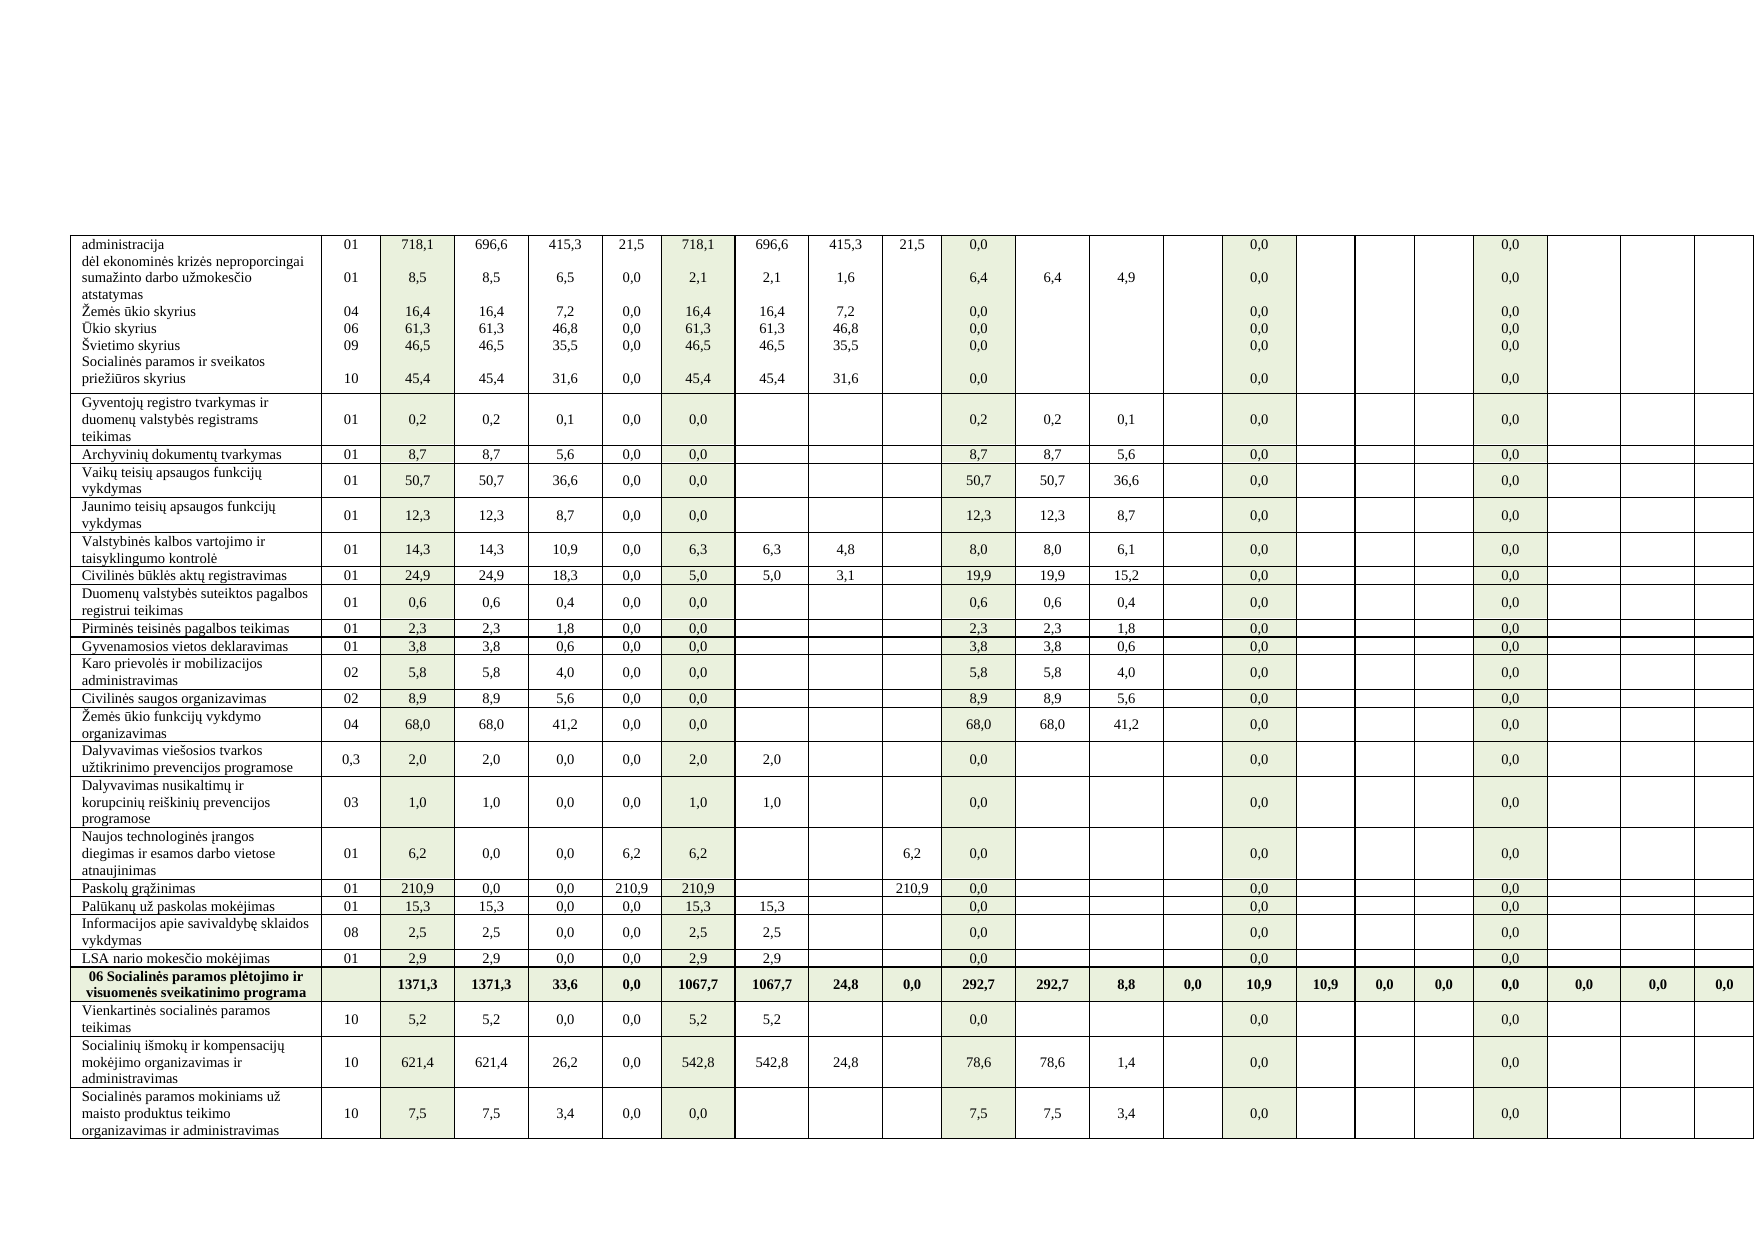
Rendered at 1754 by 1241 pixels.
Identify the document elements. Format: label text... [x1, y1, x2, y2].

table_cell [1695, 915, 1753, 949]
table_cell [1548, 1088, 1620, 1138]
table_cell 0,0 [1223, 464, 1296, 497]
table_cell 0,0 [1223, 655, 1296, 689]
table_cell [883, 690, 941, 707]
table_cell [1415, 394, 1473, 444]
table_cell [809, 446, 882, 462]
table_cell 5,6 [529, 690, 602, 707]
table_cell 08 [322, 915, 380, 949]
table_cell [1621, 690, 1694, 707]
table_cell [736, 880, 808, 896]
table_cell [809, 690, 882, 707]
table_cell 68,0 [942, 708, 1015, 741]
table_cell [1621, 533, 1694, 566]
table_cell 5,6 [1090, 690, 1163, 707]
table_cell 0,0 [1223, 1088, 1296, 1138]
table_cell 0,0 [1223, 828, 1296, 878]
table_cell 0,0 [662, 638, 734, 654]
table_cell [1621, 1002, 1694, 1036]
table_cell 8,9 [455, 690, 528, 707]
table_cell [1164, 464, 1222, 497]
table_cell [1695, 585, 1753, 618]
table_cell [1415, 236, 1473, 393]
table_cell 15,3 [736, 897, 808, 914]
table_cell [1297, 1002, 1354, 1036]
table_cell 0,0 [1474, 638, 1547, 654]
table_cell 542,8 [662, 1037, 734, 1087]
table_cell 621,4 [455, 1037, 528, 1087]
table_cell 210,9 [883, 880, 941, 896]
table_cell 1371,3 [381, 968, 454, 1001]
table_cell 14,3 [455, 533, 528, 566]
table_cell 0,0 [1474, 1088, 1547, 1138]
table_cell [1356, 498, 1414, 532]
table_cell [1164, 1002, 1222, 1036]
table_cell 0,0 [603, 915, 661, 949]
table_cell [883, 638, 941, 654]
table_cell 0,0 6,4 0,0 0,0 0,0 0,0 [942, 236, 1015, 393]
table_cell [1356, 777, 1414, 827]
table_cell 01 [322, 464, 380, 497]
table_cell [1621, 498, 1694, 532]
table_cell 0,0 [603, 897, 661, 914]
table_cell 0,0 [529, 742, 602, 776]
table_cell 4,0 [1090, 655, 1163, 689]
table_cell 1,8 [529, 620, 602, 636]
table_cell 0,0 [603, 777, 661, 827]
table_cell [1356, 690, 1414, 707]
table_cell [1415, 464, 1473, 497]
table_cell [1695, 655, 1753, 689]
table_cell 0,1 [1090, 394, 1163, 444]
table_cell [809, 742, 882, 776]
table_cell [1016, 950, 1089, 966]
table_cell [883, 655, 941, 689]
table_cell [1415, 1037, 1473, 1087]
table_cell [1297, 777, 1354, 827]
table_cell 0,0 [603, 498, 661, 532]
table_cell 0,0 [662, 620, 734, 636]
table_cell 1,4 [1090, 1037, 1163, 1087]
table_cell Paskolų grąžinimas [71, 880, 321, 896]
table_cell [1548, 567, 1620, 584]
table_cell 0,0 [603, 950, 661, 966]
table_cell 5,2 [381, 1002, 454, 1036]
table_cell [1548, 1037, 1620, 1087]
table_cell [1356, 567, 1414, 584]
table_cell 2,3 [455, 620, 528, 636]
table_cell 3,8 [942, 638, 1015, 654]
table_cell 01 [322, 880, 380, 896]
table_cell 0,0 [1548, 968, 1620, 1001]
table_cell 2,0 [455, 742, 528, 776]
table_cell Vienkartinės socialinės paramos teikimas [71, 1002, 321, 1036]
table_cell [1297, 394, 1354, 444]
table_cell 0,0 [942, 915, 1015, 949]
table_cell [736, 585, 808, 618]
table_cell [809, 950, 882, 966]
table_cell [1356, 742, 1414, 776]
table_cell 0,0 [529, 828, 602, 878]
table_cell 4,8 [809, 533, 882, 566]
table_cell [809, 394, 882, 444]
table_cell [736, 690, 808, 707]
table_cell 0,0 [603, 1088, 661, 1138]
table_cell 3,8 [1016, 638, 1089, 654]
table_cell [809, 915, 882, 949]
table_cell 2,5 [381, 915, 454, 949]
table_cell 0,0 [1474, 620, 1547, 636]
table_cell [1548, 394, 1620, 444]
table_cell 0,0 [1415, 968, 1473, 1001]
table_cell 0,0 [942, 1002, 1015, 1036]
table_cell [883, 394, 941, 444]
table_cell [883, 620, 941, 636]
table_cell [1621, 446, 1694, 462]
table_cell [1695, 446, 1753, 462]
table_cell 0,0 [603, 1002, 661, 1036]
table_cell 0,0 [603, 585, 661, 618]
table_cell 8,9 [381, 690, 454, 707]
table_cell 0,0 [1223, 897, 1296, 914]
table_cell [1621, 708, 1694, 741]
table_cell [1297, 690, 1354, 707]
table_cell Socialinių išmokų ir kompensacijų mokėjimo organizavimas ir administravimas [71, 1037, 321, 1087]
table_cell [883, 464, 941, 497]
table_cell [1415, 533, 1473, 566]
table_cell 33,6 [529, 968, 602, 1001]
table_cell 10,9 [529, 533, 602, 566]
table_cell 2,3 [381, 620, 454, 636]
table_cell 0,6 [1016, 585, 1089, 618]
table_cell 15,3 [455, 897, 528, 914]
table_cell 6,2 [381, 828, 454, 878]
table_cell 0,0 [662, 585, 734, 618]
table_cell 0,0 [1474, 533, 1547, 566]
table_cell [1621, 620, 1694, 636]
table_cell 5,8 [381, 655, 454, 689]
table_cell [736, 708, 808, 741]
table_cell 210,9 [603, 880, 661, 896]
table_cell [1548, 708, 1620, 741]
table_cell [883, 533, 941, 566]
table_cell [1356, 585, 1414, 618]
table_cell 0,0 [883, 968, 941, 1001]
table_cell [1164, 498, 1222, 532]
table_cell 0,0 [1223, 394, 1296, 444]
table_cell [1621, 742, 1694, 776]
table_cell [1695, 880, 1753, 896]
table_cell [1548, 880, 1620, 896]
table_cell [809, 777, 882, 827]
table_cell Pirminės teisinės pagalbos teikimas [71, 620, 321, 636]
table_cell 0,0 [1474, 585, 1547, 618]
table_cell [1548, 950, 1620, 966]
table_cell [1695, 828, 1753, 878]
table_cell Civilinės būklės aktų registravimas [71, 567, 321, 584]
table_cell [883, 897, 941, 914]
table_cell 36,6 [529, 464, 602, 497]
table_cell 0,0 [529, 915, 602, 949]
table_cell 50,7 [381, 464, 454, 497]
table_cell [1164, 1088, 1222, 1138]
table_cell [1415, 585, 1473, 618]
table_cell 03 [322, 777, 380, 827]
table_cell [1621, 567, 1694, 584]
table_cell [1415, 915, 1473, 949]
table_cell [1548, 1002, 1620, 1036]
table_cell 0,0 [942, 897, 1015, 914]
table_cell [1415, 777, 1473, 827]
table_cell 0,4 [529, 585, 602, 618]
table_cell 0,6 [381, 585, 454, 618]
table_cell 0,6 [1090, 638, 1163, 654]
table_cell 0,0 [1474, 690, 1547, 707]
table_cell 0,0 [1474, 968, 1547, 1001]
table_cell 01 [322, 498, 380, 532]
table_cell 19,9 [1016, 567, 1089, 584]
table_cell 15,2 [1090, 567, 1163, 584]
table_cell [1356, 880, 1414, 896]
table_cell 2,0 [381, 742, 454, 776]
table_cell 0,0 [1223, 498, 1296, 532]
table_cell 12,3 [381, 498, 454, 532]
table_cell 0,0 [942, 880, 1015, 896]
table_cell [809, 1088, 882, 1138]
table_cell 0,0 [1474, 880, 1547, 896]
table_cell 0,0 [662, 690, 734, 707]
table_cell 01 [322, 585, 380, 618]
table_cell [1621, 897, 1694, 914]
table_cell [1415, 1088, 1473, 1138]
table_cell [1548, 620, 1620, 636]
table_cell [1621, 394, 1694, 444]
table_cell [883, 915, 941, 949]
table_cell [1415, 638, 1473, 654]
table_cell [1548, 446, 1620, 462]
table_cell [1016, 915, 1089, 949]
table_cell [1164, 446, 1222, 462]
table_cell [736, 394, 808, 444]
table_cell 12,3 [1016, 498, 1089, 532]
table_cell [1297, 655, 1354, 689]
table_cell 0,0 [603, 638, 661, 654]
table_cell 0,0 [1474, 828, 1547, 878]
table_cell 01 [322, 446, 380, 462]
table_cell [1297, 567, 1354, 584]
table_cell 0,0 [1474, 777, 1547, 827]
table_cell 292,7 [1016, 968, 1089, 1001]
table_cell 36,6 [1090, 464, 1163, 497]
table_cell [1695, 708, 1753, 741]
table_cell [1621, 585, 1694, 618]
table_cell 7,5 [942, 1088, 1015, 1138]
table_cell 0,0 [603, 708, 661, 741]
table_cell [1090, 880, 1163, 896]
table_cell 0,0 [1356, 968, 1414, 1001]
table_cell 0,0 [1474, 446, 1547, 462]
table_cell 0,0 [603, 655, 661, 689]
table_cell 5,2 [455, 1002, 528, 1036]
table_cell 21,5 [883, 236, 941, 393]
table_cell [1356, 897, 1414, 914]
table_cell Karo prievolės ir mobilizacijos administravimas [71, 655, 321, 689]
table_cell [1016, 897, 1089, 914]
table_cell LSA nario mokesčio mokėjimas [71, 950, 321, 966]
table_cell [809, 638, 882, 654]
table_cell Socialinės paramos mokiniams už maisto produktus teikimo organizavimas ir administravimas [71, 1088, 321, 1138]
table_cell 04 [322, 708, 380, 741]
table_cell [1297, 897, 1354, 914]
table_cell 50,7 [942, 464, 1015, 497]
table_cell 78,6 [942, 1037, 1015, 1087]
table_cell [1695, 742, 1753, 776]
table_cell 5,6 [1090, 446, 1163, 462]
table_cell 542,8 [736, 1037, 808, 1087]
table_cell [1356, 915, 1414, 949]
table_cell [1016, 742, 1089, 776]
table_cell 8,7 [1090, 498, 1163, 532]
table_cell [1356, 446, 1414, 462]
table_cell [1297, 620, 1354, 636]
table_cell 0,0 [603, 1037, 661, 1087]
table_cell 2,9 [455, 950, 528, 966]
table_cell [1164, 777, 1222, 827]
table_cell 696,6 2,1 16,4 61,3 46,5 45,4 [736, 236, 808, 393]
table_cell [883, 1037, 941, 1087]
table_cell 696,6 8,5 16,4 61,3 46,5 45,4 [455, 236, 528, 393]
table_cell [1297, 638, 1354, 654]
table_cell 0,0 0,0 0,0 0,0 0,0 0,0 [1474, 236, 1547, 393]
table_cell 718,1 8,5 16,4 61,3 46,5 45,4 [381, 236, 454, 393]
table_cell 6,3 [662, 533, 734, 566]
table_cell [883, 777, 941, 827]
table_cell [883, 585, 941, 618]
table_cell 0,0 [603, 567, 661, 584]
table_cell 292,7 [942, 968, 1015, 1001]
table_cell [1016, 828, 1089, 878]
table_cell [1090, 950, 1163, 966]
table_cell 0,0 [529, 1002, 602, 1036]
table_cell [736, 498, 808, 532]
table_cell [1695, 1037, 1753, 1087]
table_cell [1621, 828, 1694, 878]
table_cell [1164, 950, 1222, 966]
table_cell [1164, 690, 1222, 707]
table_cell [1090, 897, 1163, 914]
table_cell [809, 498, 882, 532]
table_cell [1621, 655, 1694, 689]
table_cell 1,0 [381, 777, 454, 827]
table_cell 12,3 [942, 498, 1015, 532]
table_cell [1356, 828, 1414, 878]
table_cell [1621, 464, 1694, 497]
table_cell [1164, 828, 1222, 878]
table_cell [1016, 880, 1089, 896]
table_cell [883, 1088, 941, 1138]
table_cell [1297, 950, 1354, 966]
table_cell 8,7 [381, 446, 454, 462]
table_cell 01 [322, 620, 380, 636]
table_cell [1016, 1002, 1089, 1036]
table_cell administracija dėl ekonominės krizės neproporcingai sumažinto darbo užmokesčio atstatymas Žemės ūkio skyrius Ūkio skyrius Švietimo skyrius Socialinės paramos ir sveikatos priežiūros skyrius [71, 236, 321, 393]
table_cell [1695, 950, 1753, 966]
table_cell 0,0 [1223, 950, 1296, 966]
table_cell 0,0 [529, 897, 602, 914]
table_cell [1695, 464, 1753, 497]
table_cell 0,2 [381, 394, 454, 444]
table_cell 6,2 [883, 828, 941, 878]
table_cell 15,3 [662, 897, 734, 914]
table_cell 0,0 [1474, 742, 1547, 776]
table_cell [1415, 1002, 1473, 1036]
table_cell 0,0 [1223, 446, 1296, 462]
table_cell [809, 708, 882, 741]
table_cell [1695, 897, 1753, 914]
table_cell 18,3 [529, 567, 602, 584]
table_cell [1548, 690, 1620, 707]
table_cell [1548, 236, 1620, 393]
table_cell [1415, 950, 1473, 966]
table_cell 0,0 [1474, 567, 1547, 584]
table_cell 50,7 [1016, 464, 1089, 497]
table_cell 0,0 [1695, 968, 1753, 1001]
table_cell 0,3 [322, 742, 380, 776]
table_cell Duomenų valstybės suteiktos pagalbos registrui teikimas [71, 585, 321, 618]
table_cell 5,2 [662, 1002, 734, 1036]
table_cell 21,5 0,0 0,0 0,0 0,0 0,0 [603, 236, 661, 393]
table_cell 0,0 [1474, 950, 1547, 966]
table_cell 415,3 6,5 7,2 46,8 35,5 31,6 [529, 236, 602, 393]
table_cell 8,7 [942, 446, 1015, 462]
table_cell 0,0 [662, 655, 734, 689]
table_cell 5,6 [529, 446, 602, 462]
table_cell Dalyvavimas viešosios tvarkos užtikrinimo prevencijos programose [71, 742, 321, 776]
table_cell Dalyvavimas nusikaltimų ir korupcinių reiškinių prevencijos programose [71, 777, 321, 827]
table_cell [809, 880, 882, 896]
table_cell Gyventojų registro tvarkymas ir duomenų valstybės registrams teikimas [71, 394, 321, 444]
table_cell 01 [322, 394, 380, 444]
table_cell 1371,3 [455, 968, 528, 1001]
table_cell [1297, 498, 1354, 532]
table_cell 01 [322, 533, 380, 566]
table_cell [1415, 880, 1473, 896]
table_cell 41,2 [529, 708, 602, 741]
table_cell [736, 620, 808, 636]
table_cell 0,0 [603, 533, 661, 566]
table_cell [1695, 498, 1753, 532]
table_cell [1695, 567, 1753, 584]
table_cell 0,0 [1223, 690, 1296, 707]
table_cell [1621, 1088, 1694, 1138]
table_cell 7,5 [381, 1088, 454, 1138]
table_cell [1164, 655, 1222, 689]
table_cell [1415, 498, 1473, 532]
table_cell [1548, 464, 1620, 497]
table_cell [1164, 880, 1222, 896]
table_cell [883, 498, 941, 532]
table_cell [1297, 880, 1354, 896]
table_cell 78,6 [1016, 1037, 1089, 1087]
table_cell [1090, 1002, 1163, 1036]
table_cell 8,9 [942, 690, 1015, 707]
table_cell [1164, 620, 1222, 636]
table_cell 0,0 [662, 446, 734, 462]
table_cell 8,7 [1016, 446, 1089, 462]
table_cell 2,9 [381, 950, 454, 966]
table_cell [1164, 567, 1222, 584]
table_cell [1356, 638, 1414, 654]
table_cell 5,2 [736, 1002, 808, 1036]
table_cell 0,0 [1474, 655, 1547, 689]
table_cell 0,0 [942, 950, 1015, 966]
table_cell 5,8 [942, 655, 1015, 689]
table_cell 06 Socialinės paramos plėtojimo ir visuomenės sveikatinimo programa [71, 968, 321, 1001]
table_cell Civilinės saugos organizavimas [71, 690, 321, 707]
table_cell 0,0 [662, 498, 734, 532]
table_cell [1164, 394, 1222, 444]
table_cell 68,0 [455, 708, 528, 741]
table_cell 0,0 [1223, 880, 1296, 896]
table_cell [1695, 1088, 1753, 1138]
table_cell 1,0 [455, 777, 528, 827]
table_cell 0,0 [1223, 620, 1296, 636]
table_cell 6,3 [736, 533, 808, 566]
table_cell 26,2 [529, 1037, 602, 1087]
table_cell 8,0 [942, 533, 1015, 566]
table_cell 3,8 [381, 638, 454, 654]
table_cell [1621, 777, 1694, 827]
table_cell 1,0 [662, 777, 734, 827]
table_cell 8,9 [1016, 690, 1089, 707]
table_cell 2,0 [736, 742, 808, 776]
table_cell [1090, 828, 1163, 878]
table_cell 5,8 [455, 655, 528, 689]
table_cell [1621, 950, 1694, 966]
table_cell 0,1 [529, 394, 602, 444]
table_cell [1548, 585, 1620, 618]
table_cell [1356, 1037, 1414, 1087]
table_cell 10,9 [1223, 968, 1296, 1001]
table_cell 0,0 [529, 777, 602, 827]
table_cell [1415, 690, 1473, 707]
table_cell 1,8 [1090, 620, 1163, 636]
table_cell [736, 655, 808, 689]
table_cell 0,0 [529, 950, 602, 966]
table_cell [1621, 915, 1694, 949]
table_cell [883, 567, 941, 584]
table_cell [1621, 236, 1694, 393]
table_cell [1297, 828, 1354, 878]
table_cell [1297, 1088, 1354, 1138]
table_cell 0,0 [662, 464, 734, 497]
table_cell [1695, 777, 1753, 827]
table_cell [1356, 708, 1414, 741]
table_cell [1297, 708, 1354, 741]
table_cell 10 [322, 1002, 380, 1036]
table_cell 0,4 [1090, 585, 1163, 618]
table_cell [1090, 777, 1163, 827]
table_cell 24,9 [381, 567, 454, 584]
table_cell [809, 897, 882, 914]
table_cell 0,0 [1223, 1037, 1296, 1087]
table_cell [1297, 742, 1354, 776]
table_cell 0,0 [1474, 1037, 1547, 1087]
table_cell 7,5 [1016, 1088, 1089, 1138]
table_cell [1164, 915, 1222, 949]
table_cell 68,0 [381, 708, 454, 741]
table_cell 0,0 [603, 690, 661, 707]
table_cell Naujos technologinės įrangos diegimas ir esamos darbo vietose atnaujinimas [71, 828, 321, 878]
table_cell [1548, 777, 1620, 827]
table_cell 0,0 [942, 777, 1015, 827]
table_cell Vaikų teisių apsaugos funkcijų vykdymas [71, 464, 321, 497]
table_cell [1356, 1002, 1414, 1036]
table_cell Archyvinių dokumentų tvarkymas [71, 446, 321, 462]
table_cell 01 01 04 06 09 10 [322, 236, 380, 393]
table_cell 0,0 [1474, 1002, 1547, 1036]
table_cell 1067,7 [736, 968, 808, 1001]
table_cell [1356, 655, 1414, 689]
table_cell 3,4 [529, 1088, 602, 1138]
table_cell 0,0 [1223, 742, 1296, 776]
table_cell [883, 950, 941, 966]
table_cell [1415, 742, 1473, 776]
table_cell 0,6 [942, 585, 1015, 618]
table_cell 0,0 [603, 394, 661, 444]
table_cell 0,0 [1474, 498, 1547, 532]
table_cell [1356, 1088, 1414, 1138]
table_cell 0,0 [1223, 533, 1296, 566]
table_cell 415,3 1,6 7,2 46,8 35,5 31,6 [809, 236, 882, 393]
table_cell [1695, 236, 1753, 393]
table_cell [1548, 533, 1620, 566]
table_cell 0,0 [603, 968, 661, 1001]
table_cell 5,0 [736, 567, 808, 584]
table_cell [1695, 394, 1753, 444]
table_cell 02 [322, 655, 380, 689]
table_cell 0,2 [1016, 394, 1089, 444]
table_cell [736, 446, 808, 462]
table_cell [1356, 236, 1414, 393]
table_cell 0,0 [529, 880, 602, 896]
table_cell 0,0 [1223, 777, 1296, 827]
table_cell 0,0 [1223, 567, 1296, 584]
table_cell 2,5 [736, 915, 808, 949]
table_cell [883, 1002, 941, 1036]
table_cell 01 [322, 897, 380, 914]
table_cell [1164, 897, 1222, 914]
table_cell 10,9 [1297, 968, 1354, 1001]
table_cell [1415, 655, 1473, 689]
table_cell 41,2 [1090, 708, 1163, 741]
table_cell [1695, 638, 1753, 654]
table_cell [1164, 742, 1222, 776]
table_cell 0,0 [1474, 708, 1547, 741]
table_cell [1297, 464, 1354, 497]
table_cell [1164, 638, 1222, 654]
table_cell [322, 968, 380, 1001]
table_cell 0,0 [1621, 968, 1694, 1001]
table_cell Valstybinės kalbos vartojimo ir taisyklingumo kontrolė [71, 533, 321, 566]
table_cell 01 [322, 567, 380, 584]
table_cell 3,8 [455, 638, 528, 654]
table_cell 6,2 [603, 828, 661, 878]
table_cell Gyvenamosios vietos deklaravimas [71, 638, 321, 654]
table_cell [1164, 236, 1222, 393]
table_cell 718,1 2,1 16,4 61,3 46,5 45,4 [662, 236, 734, 393]
table_cell 0,0 [1223, 1002, 1296, 1036]
table_cell [736, 464, 808, 497]
table_cell 0,2 [455, 394, 528, 444]
table_cell 5,8 [1016, 655, 1089, 689]
table_cell 24,8 [809, 1037, 882, 1087]
table_cell [883, 446, 941, 462]
table_cell 0,0 [1223, 708, 1296, 741]
table_cell 1,0 [736, 777, 808, 827]
table_cell [1356, 950, 1414, 966]
table_cell [1695, 620, 1753, 636]
table_cell 3,1 [809, 567, 882, 584]
table_cell 0,0 [942, 828, 1015, 878]
table_cell 2,3 [942, 620, 1015, 636]
table_cell 0,0 [662, 1088, 734, 1138]
table_cell [1415, 446, 1473, 462]
table_cell Informacijos apie savivaldybę sklaidos vykdymas [71, 915, 321, 949]
table_cell [1548, 742, 1620, 776]
table_cell Žemės ūkio funkcijų vykdymo organizavimas [71, 708, 321, 741]
table_cell [1548, 915, 1620, 949]
table_cell 0,0 [1223, 585, 1296, 618]
table_cell 7,5 [455, 1088, 528, 1138]
table_cell 210,9 [662, 880, 734, 896]
table_cell 6,2 [662, 828, 734, 878]
table_cell 2,5 [455, 915, 528, 949]
table_cell [1548, 498, 1620, 532]
table_cell 2,3 [1016, 620, 1089, 636]
table_cell [736, 638, 808, 654]
table_cell 0,0 [1164, 968, 1222, 1001]
table_cell 01 [322, 828, 380, 878]
table_cell [1415, 708, 1473, 741]
table_cell 8,7 [455, 446, 528, 462]
table_cell 0,0 [1474, 394, 1547, 444]
table_cell [809, 464, 882, 497]
table_cell 0,6 [455, 585, 528, 618]
table_cell 0,0 [1474, 915, 1547, 949]
table_cell [1695, 533, 1753, 566]
table_cell [1356, 464, 1414, 497]
table_cell [1548, 655, 1620, 689]
table_cell [809, 1002, 882, 1036]
table_cell 2,5 [662, 915, 734, 949]
table_cell 24,9 [455, 567, 528, 584]
table_cell [1090, 742, 1163, 776]
table_cell [1297, 533, 1354, 566]
table_cell [1548, 897, 1620, 914]
table_cell 12,3 [455, 498, 528, 532]
table_cell [1164, 1037, 1222, 1087]
table_cell 5,0 [662, 567, 734, 584]
table_cell 0,6 [529, 638, 602, 654]
table_cell 3,4 [1090, 1088, 1163, 1138]
table_cell 1067,7 [662, 968, 734, 1001]
table_cell [809, 620, 882, 636]
table_cell [1297, 446, 1354, 462]
table_cell 0,0 [603, 446, 661, 462]
table_cell 0,0 [603, 464, 661, 497]
table_cell 68,0 [1016, 708, 1089, 741]
table_cell [736, 1088, 808, 1138]
table_cell 6,1 [1090, 533, 1163, 566]
table_cell 2,0 [662, 742, 734, 776]
table_cell 0,0 [455, 828, 528, 878]
table_cell [1415, 828, 1473, 878]
table_cell 4,0 [529, 655, 602, 689]
table_cell 24,8 [809, 968, 882, 1001]
table_cell [1621, 638, 1694, 654]
table_cell [1090, 915, 1163, 949]
table_cell [809, 585, 882, 618]
table_cell [1695, 1002, 1753, 1036]
table_cell [1297, 915, 1354, 949]
table_cell 19,9 [942, 567, 1015, 584]
table_cell 0,0 [662, 394, 734, 444]
table_cell [1621, 1037, 1694, 1087]
table_cell [1164, 533, 1222, 566]
table_cell Palūkanų už paskolas mokėjimas [71, 897, 321, 914]
table_cell 2,9 [662, 950, 734, 966]
table_cell [1548, 638, 1620, 654]
table_cell 02 [322, 690, 380, 707]
table_cell 0,0 [662, 708, 734, 741]
table_cell [1164, 585, 1222, 618]
table_cell 2,9 [736, 950, 808, 966]
table_cell 6,4 [1016, 236, 1089, 393]
table_cell [1548, 828, 1620, 878]
table_cell 0,0 [1223, 915, 1296, 949]
table_cell [1415, 567, 1473, 584]
table_cell [1297, 585, 1354, 618]
table_cell 8,7 [529, 498, 602, 532]
table_cell [1415, 897, 1473, 914]
table_cell 621,4 [381, 1037, 454, 1087]
table_cell 0,0 0,0 0,0 0,0 0,0 0,0 [1223, 236, 1296, 393]
table_cell 15,3 [381, 897, 454, 914]
table_cell 01 [322, 638, 380, 654]
table_cell [1356, 533, 1414, 566]
table_cell [1356, 394, 1414, 444]
table_cell 210,9 [381, 880, 454, 896]
table_cell [1621, 880, 1694, 896]
table_cell [883, 708, 941, 741]
table_cell 0,0 [603, 620, 661, 636]
table_cell [1297, 1037, 1354, 1087]
table_cell 8,8 [1090, 968, 1163, 1001]
table_cell [1297, 236, 1354, 393]
table_cell [1016, 777, 1089, 827]
table_cell [809, 828, 882, 878]
table_cell [1356, 620, 1414, 636]
table_cell 0,0 [1474, 897, 1547, 914]
table_cell 0,0 [942, 742, 1015, 776]
table_cell 0,0 [1474, 464, 1547, 497]
table_cell [1695, 690, 1753, 707]
table_cell [1164, 708, 1222, 741]
table_cell 8,0 [1016, 533, 1089, 566]
table_cell 0,0 [1223, 638, 1296, 654]
table_cell [1415, 620, 1473, 636]
table_cell 14,3 [381, 533, 454, 566]
table_cell 4,9 [1090, 236, 1163, 393]
table_cell Jaunimo teisių apsaugos funkcijų vykdymas [71, 498, 321, 532]
table_cell 10 [322, 1037, 380, 1087]
table_cell 0,0 [455, 880, 528, 896]
table_cell 50,7 [455, 464, 528, 497]
table_cell [883, 742, 941, 776]
table_cell [736, 828, 808, 878]
table_cell [809, 655, 882, 689]
table_cell 0,0 [603, 742, 661, 776]
table_cell 01 [322, 950, 380, 966]
table_cell 10 [322, 1088, 380, 1138]
table_cell 0,2 [942, 394, 1015, 444]
